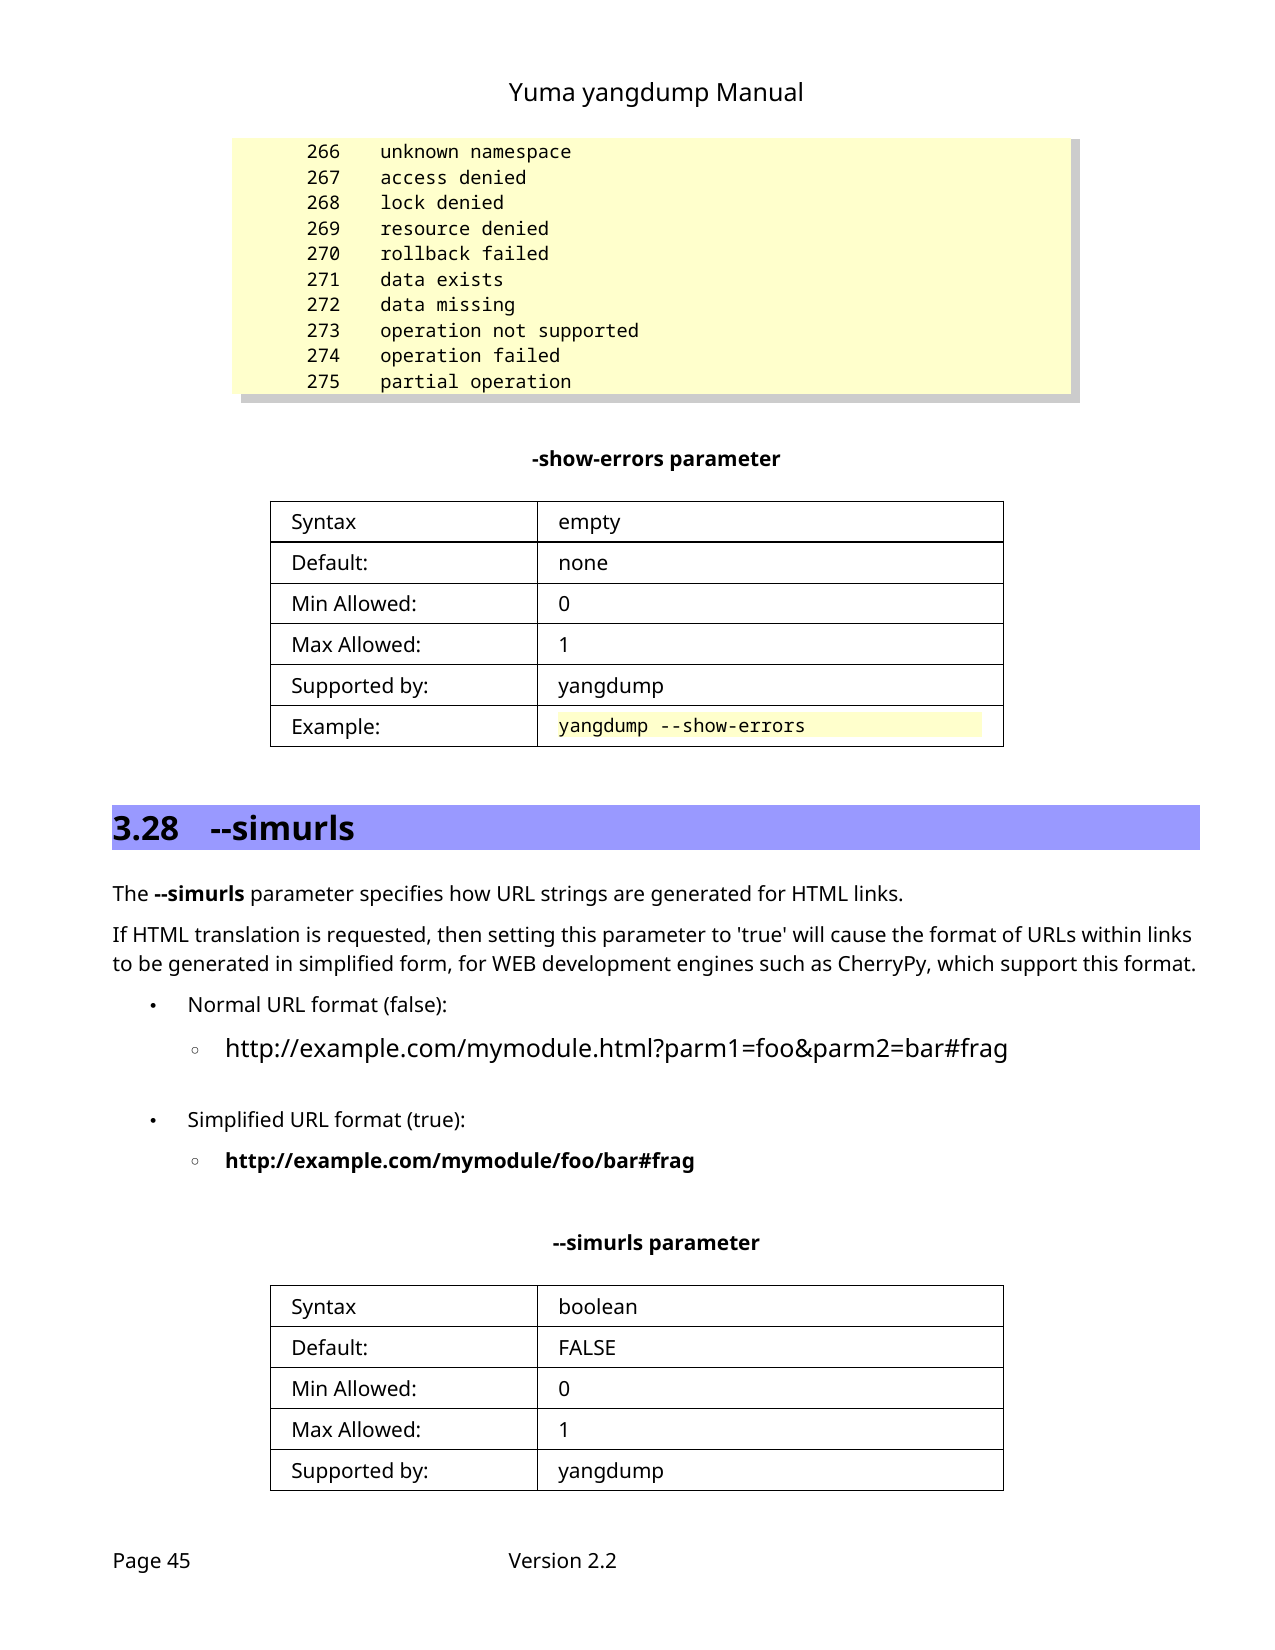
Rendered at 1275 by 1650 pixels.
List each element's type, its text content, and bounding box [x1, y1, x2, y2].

list Normal URL format (false): [150, 990, 1200, 1018]
table_cell 1 [538, 624, 1003, 664]
text 266 unknown namespace [232, 138, 1071, 164]
table_cell 0 [538, 1368, 1003, 1408]
text If HTML translation is requested, then setting this parameter to 'true' will cause the format of URLs within links to be generated in simplified form, for WEB development engines such as CherryPy, which support this format. [112, 920, 1200, 977]
table_cell Min Allowed: [271, 1368, 537, 1408]
text 271 data exists [232, 266, 1071, 292]
table_cell Example: [271, 706, 537, 746]
table_cell yangdump --show-errors [538, 706, 1003, 746]
table_cell Default: [271, 1327, 537, 1367]
table_cell yangdump [538, 665, 1003, 705]
table_header Syntax [271, 502, 537, 541]
text 275 partial operation [232, 368, 1071, 394]
table_cell Supported by: [271, 1450, 537, 1490]
table_cell Supported by: [271, 665, 537, 705]
table_cell Max Allowed: [271, 624, 537, 664]
subtitle -show-errors parameter [127, 444, 1185, 472]
table_header boolean [538, 1286, 1003, 1326]
table_header Syntax [271, 1286, 537, 1326]
table_cell yangdump [538, 1450, 1003, 1490]
text The --simurls parameter specifies how URL strings are generated for HTML links. [112, 879, 1200, 908]
text 268 lock denied [232, 189, 1071, 215]
table_header empty [538, 502, 1003, 541]
table_cell FALSE [538, 1327, 1003, 1367]
text 270 rollback failed [232, 241, 1071, 266]
list http://example.com/mymodule/foo/bar#frag [187, 1147, 1200, 1175]
subtitle --simurls [112, 805, 1200, 850]
text 272 data missing [232, 292, 1071, 317]
text 274 operation failed [232, 343, 1071, 368]
text 273 operation not supported [232, 317, 1071, 343]
text 267 access denied [232, 164, 1071, 189]
table_cell 0 [538, 584, 1003, 623]
text 269 resource denied [232, 215, 1071, 241]
list http://example.com/mymodule.html?parm1=foo&parm2=bar#frag [187, 1031, 1200, 1065]
table_cell Default: [271, 543, 537, 582]
table_cell none [538, 543, 1003, 582]
table_cell Max Allowed: [271, 1409, 537, 1449]
list Simplified URL format (true): [150, 1106, 1200, 1134]
table_cell 1 [538, 1409, 1003, 1449]
table_cell Min Allowed: [271, 584, 537, 623]
subtitle --simurls parameter [127, 1228, 1185, 1257]
